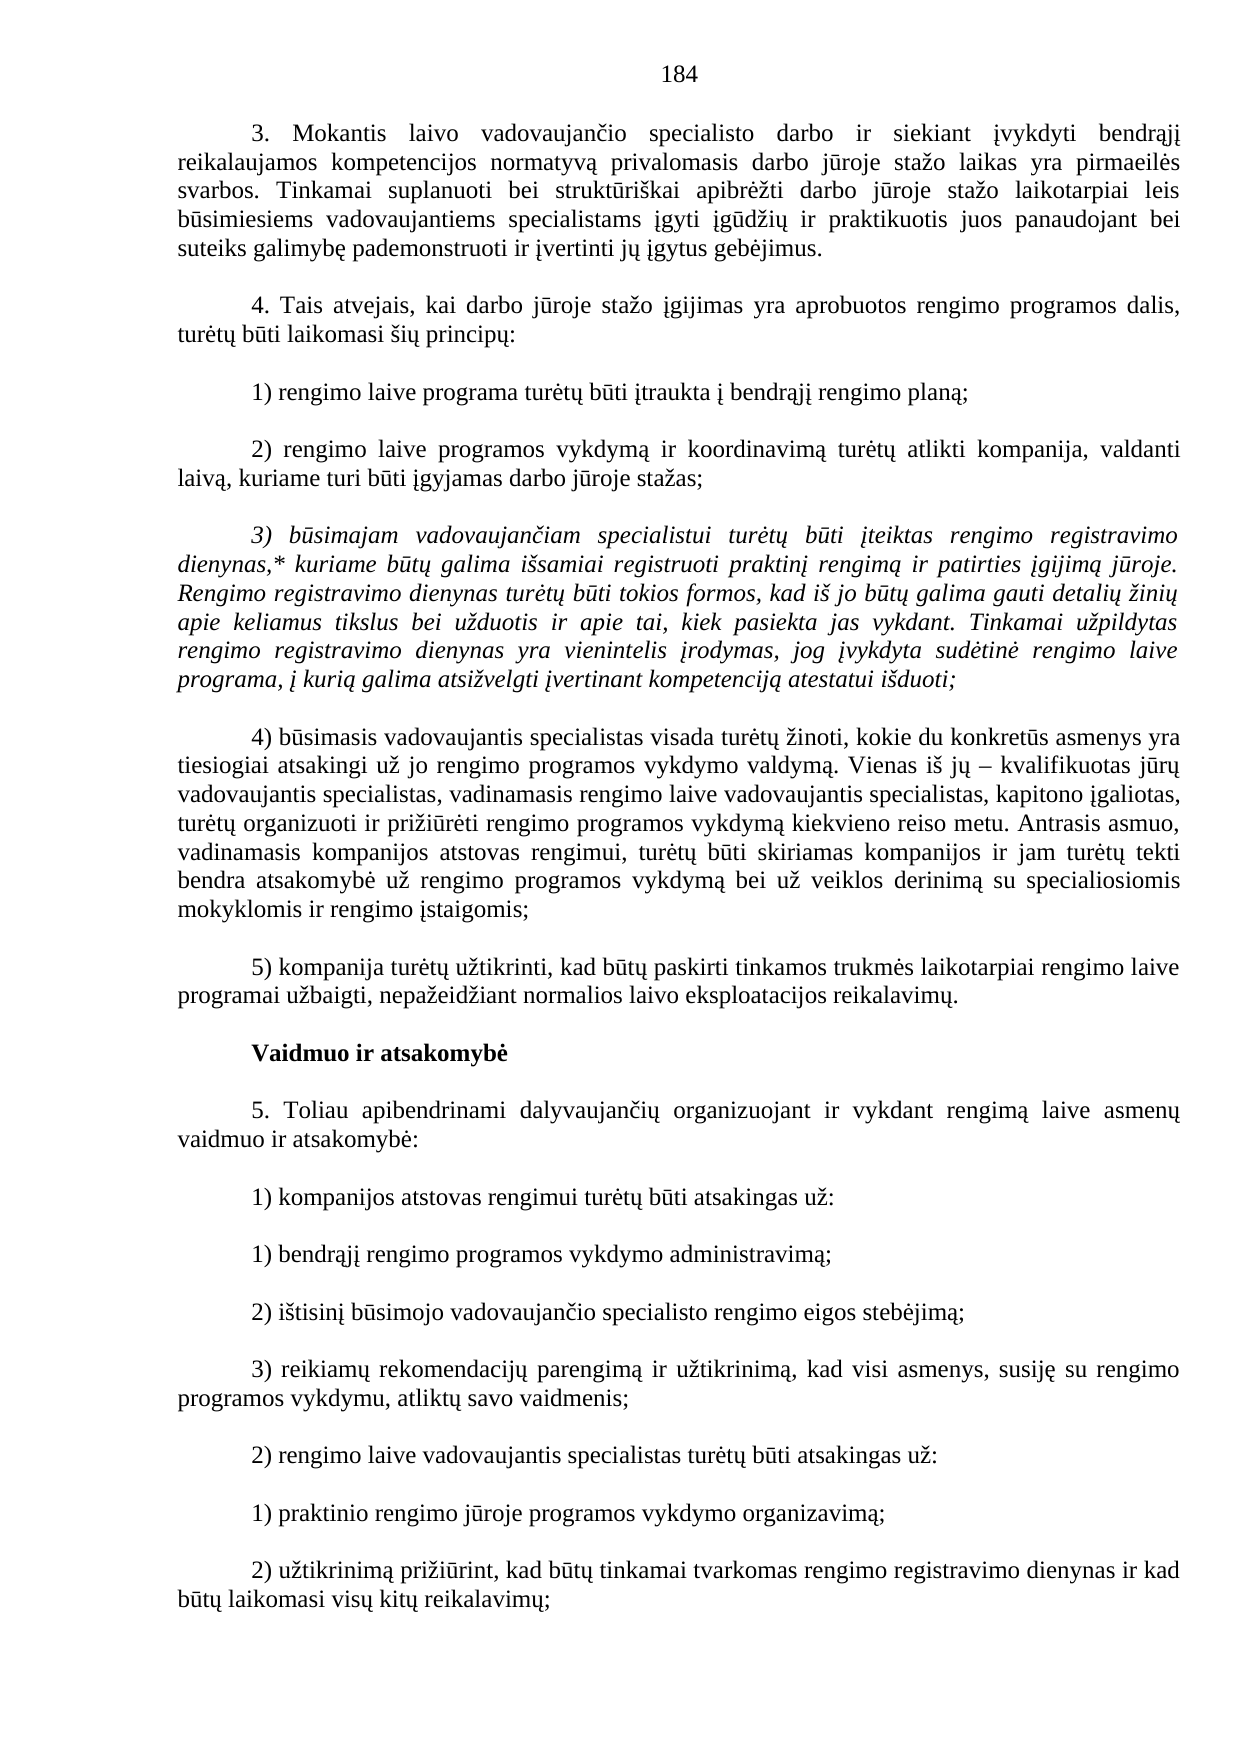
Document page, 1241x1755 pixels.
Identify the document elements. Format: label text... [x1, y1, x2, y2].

text Vaidmuo ir atsakomybė [177, 1038, 1181, 1067]
text 1) praktinio rengimo jūroje programos vykdymo organizavimą; [177, 1498, 1181, 1527]
text 1) kompanijos atstovas rengimui turėtų būti atsakingas už: [177, 1182, 1181, 1211]
text 1) bendrąjį rengimo programos vykdymo administravimą; [177, 1239, 1181, 1268]
text 5) kompanija turėtų užtikrinti, kad būtų paskirti tinkamos trukmės laikotarpiai rengimo laive programai užbaigti, nepažeidžiant normalios laivo eksploatacijos reikalavimų. [177, 952, 1181, 1009]
text 2) ištisinį būsimojo vadovaujančio specialisto rengimo eigos stebėjimą; [177, 1297, 1181, 1326]
text 4. Tais atvejais, kai darbo jūroje stažo įgijimas yra aprobuotos rengimo programos dalis, turėtų būti laikomasi šių principų: [177, 291, 1181, 348]
text 5. Toliau apibendrinami dalyvaujančių organizuojant ir vykdant rengimą laive asmenų vaidmuo ir atsakomybė: [177, 1096, 1181, 1153]
text 2) rengimo laive vadovaujantis specialistas turėtų būti atsakingas už: [177, 1441, 1181, 1469]
text 4) būsimasis vadovaujantis specialistas visada turėtų žinoti, kokie du konkretūs asmenys yra tiesiogiai atsakingi už jo rengimo programos vykdymo valdymą. Vienas iš jų – kvalifikuotas jūrų vadovaujantis specialistas, vadinamasis rengimo laive vadovaujantis specialistas, kapitono įgaliotas, turėtų organizuoti ir prižiūrėti rengimo programos vykdymą kiekvieno reiso metu. Antrasis asmuo, vadinamasis kompanijos atstovas rengimui, turėtų būti skiriamas kompanijos ir jam turėtų tekti bendra atsakomybė už rengimo programos vykdymą bei už veiklos derinimą su specialiosiomis mokyklomis ir rengimo įstaigomis; [177, 722, 1181, 923]
text 2) rengimo laive programos vykdymą ir koordinavimą turėtų atlikti kompanija, valdanti laivą, kuriame turi būti įgyjamas darbo jūroje stažas; [177, 434, 1181, 492]
text 3) reikiamų rekomendacijų parengimą ir užtikrinimą, kad visi asmenys, susiję su rengimo programos vykdymu, atliktų savo vaidmenis; [177, 1354, 1181, 1412]
text 3) būsimajam vadovaujančiam specialistui turėtų būti įteiktas rengimo registravimo dienynas,* kuriame būtų galima išsamiai registruoti praktinį rengimą ir patirties įgijimą jūroje. Rengimo registravimo dienynas turėtų būti tokios formos, kad iš jo būtų galima gauti detalių žinių apie keliamus tikslus bei užduotis ir apie tai, kiek pasiekta jas vykdant. Tinkamai užpildytas rengimo registravimo dienynas yra vienintelis įrodymas, jog įvykdyta sudėtinė rengimo laive programa, į kurią galima atsižvelgti įvertinant kompetenciją atestatui išduoti; [177, 521, 1181, 693]
text 2) užtikrinimą prižiūrint, kad būtų tinkamai tvarkomas rengimo registravimo dienynas ir kad būtų laikomasi visų kitų reikalavimų; [177, 1556, 1181, 1613]
text 3. Mokantis laivo vadovaujančio specialisto darbo ir siekiant įvykdyti bendrąjį reikalaujamos kompetencijos normatyvą privalomasis darbo jūroje stažo laikas yra pirmaeilės svarbos. Tinkamai suplanuoti bei struktūriškai apibrėžti darbo jūroje stažo laikotarpiai leis būsimiesiems vadovaujantiems specialistams įgyti įgūdžių ir praktikuotis juos panaudojant bei suteiks galimybę pademonstruoti ir įvertinti jų įgytus gebėjimus. [177, 118, 1181, 262]
text 1) rengimo laive programa turėtų būti įtraukta į bendrąjį rengimo planą; [177, 377, 1181, 406]
